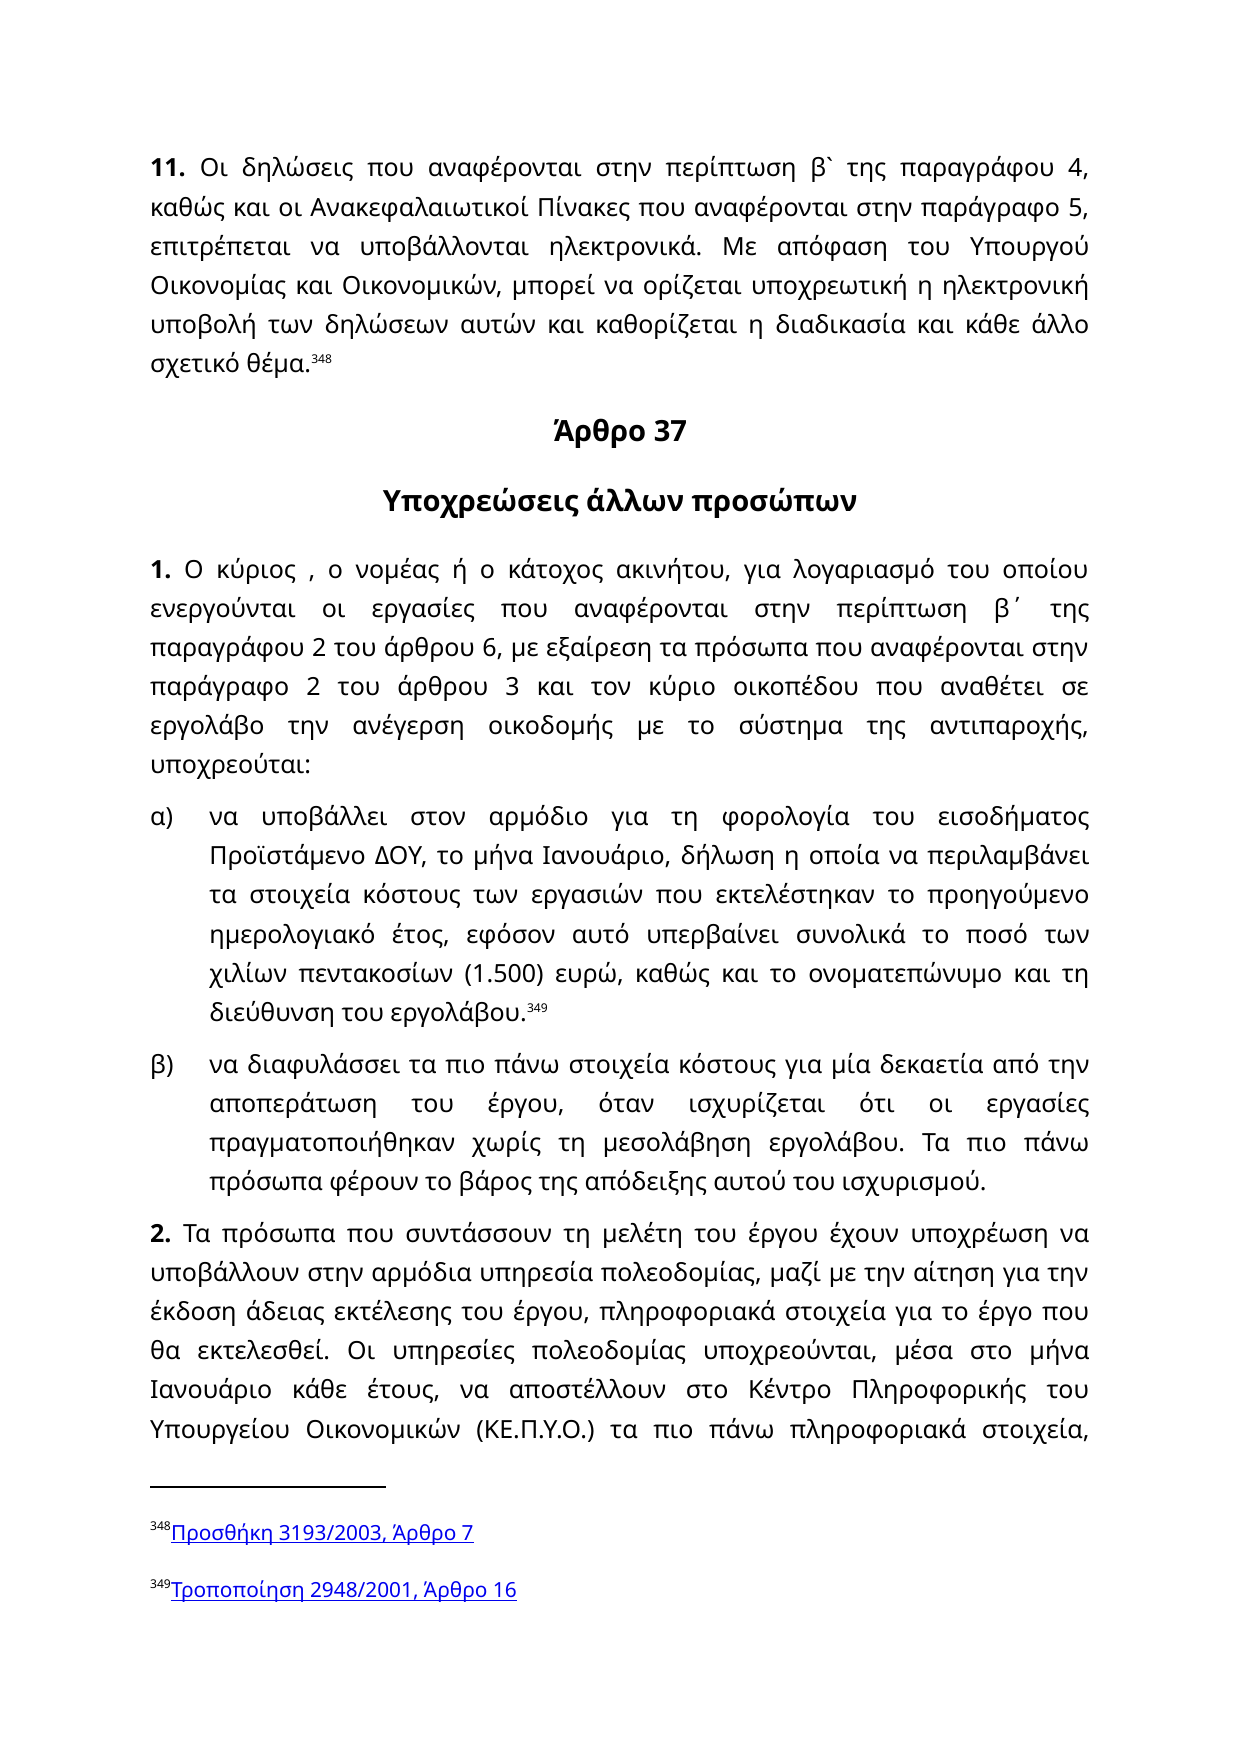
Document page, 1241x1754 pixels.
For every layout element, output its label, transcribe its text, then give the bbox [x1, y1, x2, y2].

text 2. Τα πρόσωπα που συντάσσουν τη μελέτη του έργου έχουν υποχρέωση να υποβάλλουν στην αρμόδια υπηρεσία πολεοδομίας, μαζί με την αίτηση για την έκδοση άδειας εκτέλεσης του έργου, πληροφοριακά στοιχεία για το έργο που θα εκτελεσθεί. Οι υπηρεσίες πολεοδομίας υποχρεούνται, μέσα στο μήνα Ιανουάριο κάθε έτους, να αποστέλλουν στο Κέντρο Πληροφορικής του Υπουργείου Οικονομικών (ΚΕ.Π.Υ.Ο.) τα πιο πάνω πληροφοριακά στοιχεία, [150, 1215, 1090, 1445]
subtitle Υποχρεώσεις άλλων προσώπων [150, 481, 1090, 520]
text 1. Ο κύριος , ο νομέας ή ο κάτοχος ακινήτου, για λογαριασμό του οποίου ενεργούνται οι εργασίες που αναφέρονται στην περίπτωση β΄ της παραγράφου 2 του άρθρου 6, με εξαίρεση τα πρόσωπα που αναφέρονται στην παράγραφο 2 του άρθρου 3 και τον κύριο οικοπέδου που αναθέτει σε εργολάβο την ανέγερση οικοδομής με το σύστημα της αντιπαροχής, υποχρεούται: [150, 551, 1090, 781]
list β) να διαφυλάσσει τα πιο πάνω στοιχεία κόστους για μία δεκαετία από την αποπεράτωση του έργου, όταν ισχυρίζεται ότι οι εργασίες πραγματοποιήθηκαν χωρίς τη μεσολάβηση εργολάβου. Τα πιο πάνω πρόσωπα φέρουν το βάρος της απόδειξης αυτού του ισχυρισμού. [150, 1046, 1090, 1198]
text Προσθήκη 3193/2003, Άρθρο 7 [150, 1518, 1090, 1546]
text 11. Οι δηλώσεις που αναφέρονται στην περίπτωση β` της παραγράφου 4, καθώς και οι Ανακεφαλαιωτικοί Πίνακες που αναφέρονται στην παράγραφο 5, επιτρέπεται να υποβάλλονται ηλεκτρονικά. Με απόφαση του Υπουργού Οικονομίας και Οικονομικών, μπορεί να ορίζεται υποχρεωτική η ηλεκτρονική υποβολή των δηλώσεων αυτών και καθορίζεται η διαδικασία και κάθε άλλο σχετικό θέμα. [150, 150, 1090, 380]
list α) να υποβάλλει στον αρμόδιο για τη φορολογία του εισοδήματος Προϊστάμενο ΔΟΥ, το μήνα Ιανουάριο, δήλωση η οποία να περιλαμβάνει τα στοιχεία κόστους των εργασιών που εκτελέστηκαν το προηγούμενο ημερολογιακό έτος, εφόσον αυτό υπερβαίνει συνολικά το ποσό των χιλίων πεντακοσίων (1.500) ευρώ, καθώς και το ονοματεπώνυμο και τη διεύθυνση του εργολάβου. [150, 799, 1090, 1029]
text Τροποποίηση 2948/2001, Άρθρο 16 [150, 1576, 1090, 1604]
subtitle Άρθρο 37 [150, 410, 1090, 450]
